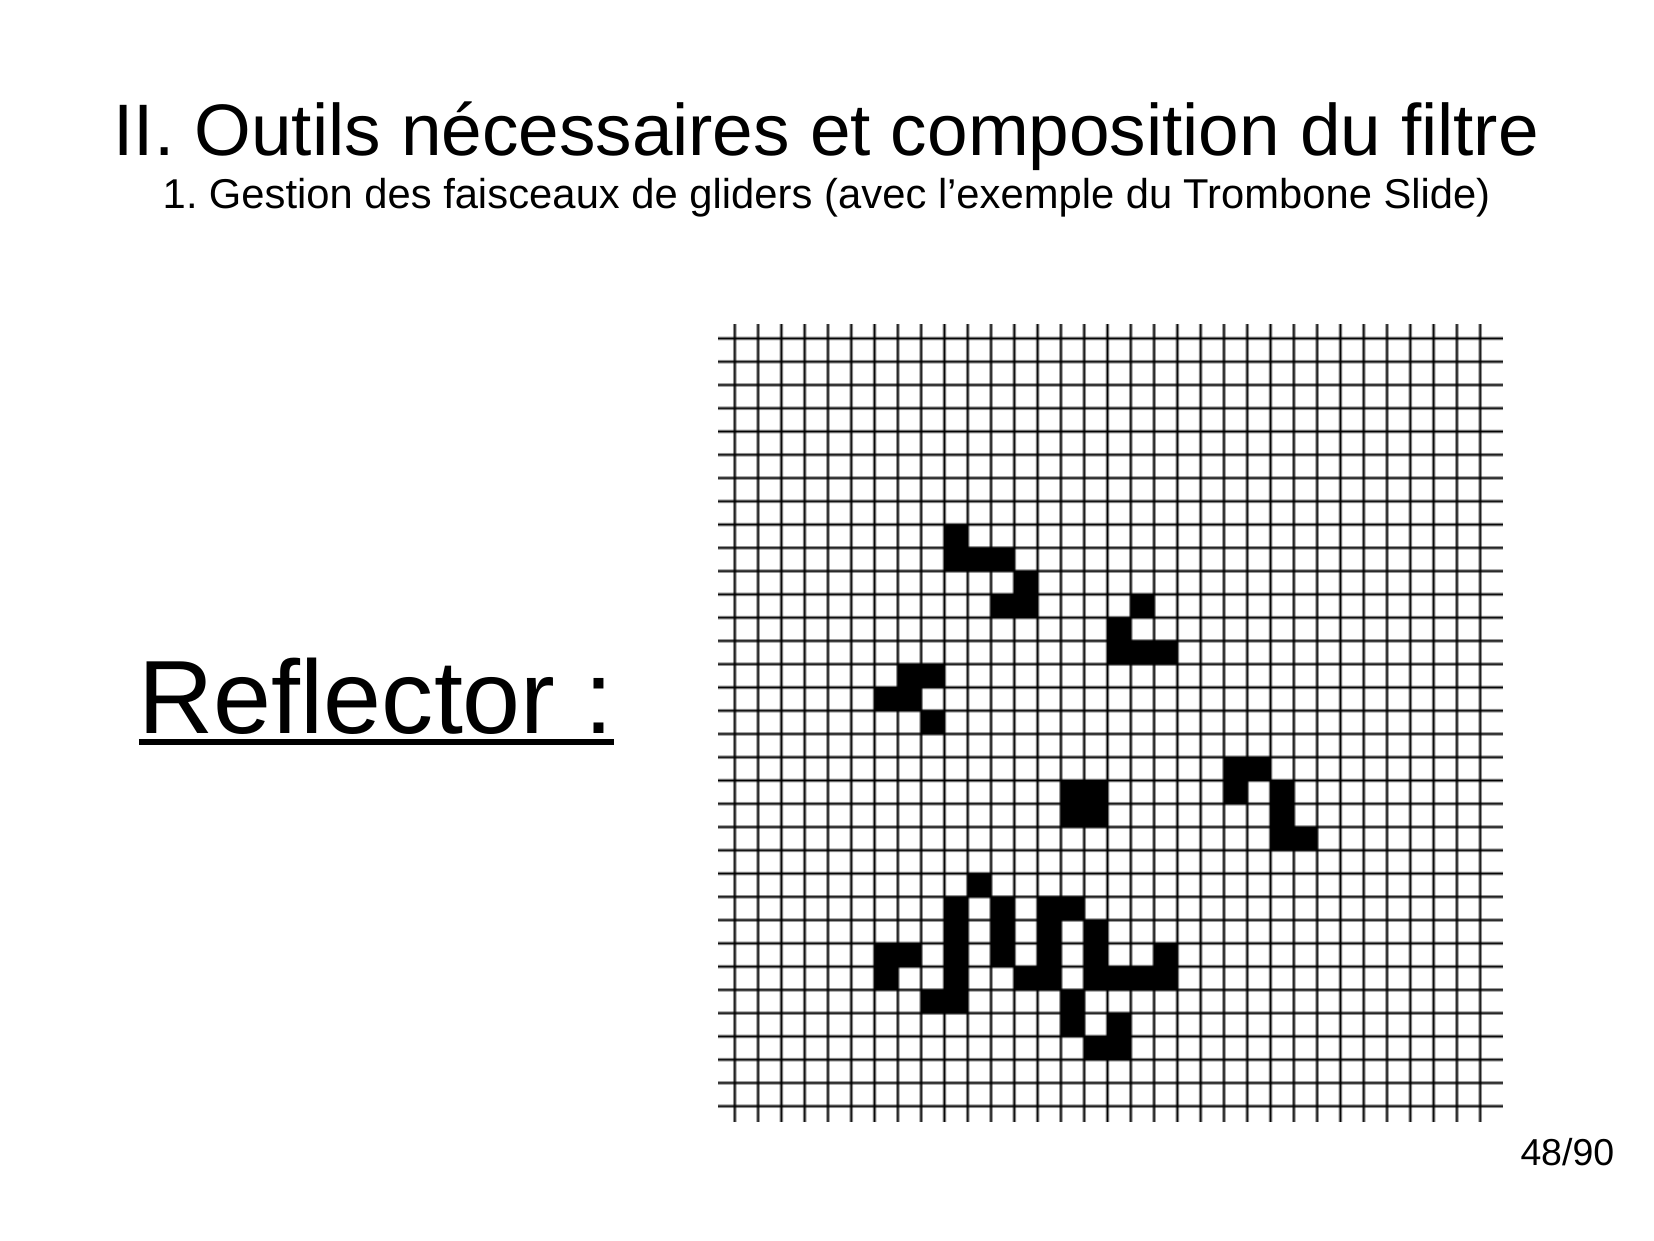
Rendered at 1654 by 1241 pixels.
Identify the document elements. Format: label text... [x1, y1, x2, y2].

picture [718, 324, 1503, 1123]
text_box <number>/90 [1505, 1124, 1654, 1182]
text_box Reflector : [124, 631, 629, 763]
title II. Outils nécessaires et composition du filtre 1. Gestion des faisceaux de gliders (avec l’exemple du Trombone Slide) [0, 30, 1654, 276]
